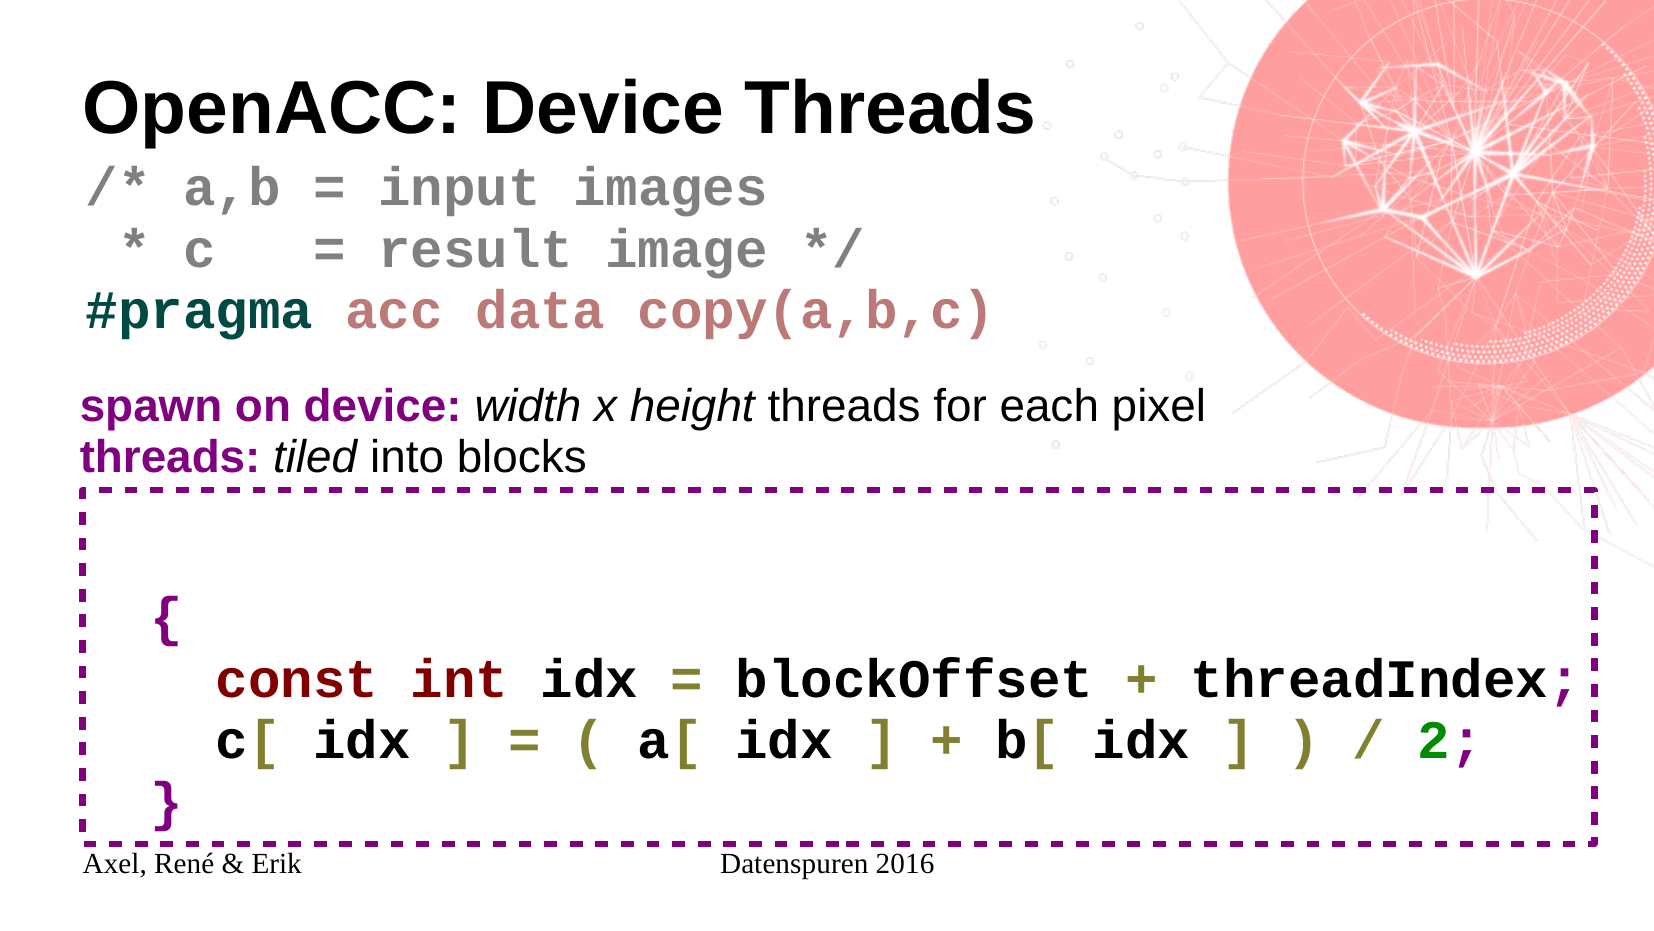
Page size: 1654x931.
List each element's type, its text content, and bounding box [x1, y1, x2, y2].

title OpenACC: Device Threads [82, 65, 1571, 150]
text_box spawn on device: width x height threads for each pixel threads: tiled into blocks [64, 372, 1222, 490]
text_box /* a,b = input images * c = result image */ #pragma acc data copy(a,b,c) { const int idx = blockOffset + threadIndex; c[ idx ] = ( a[ idx ] + b[ idx ] ) / 2; } [70, 152, 1606, 844]
